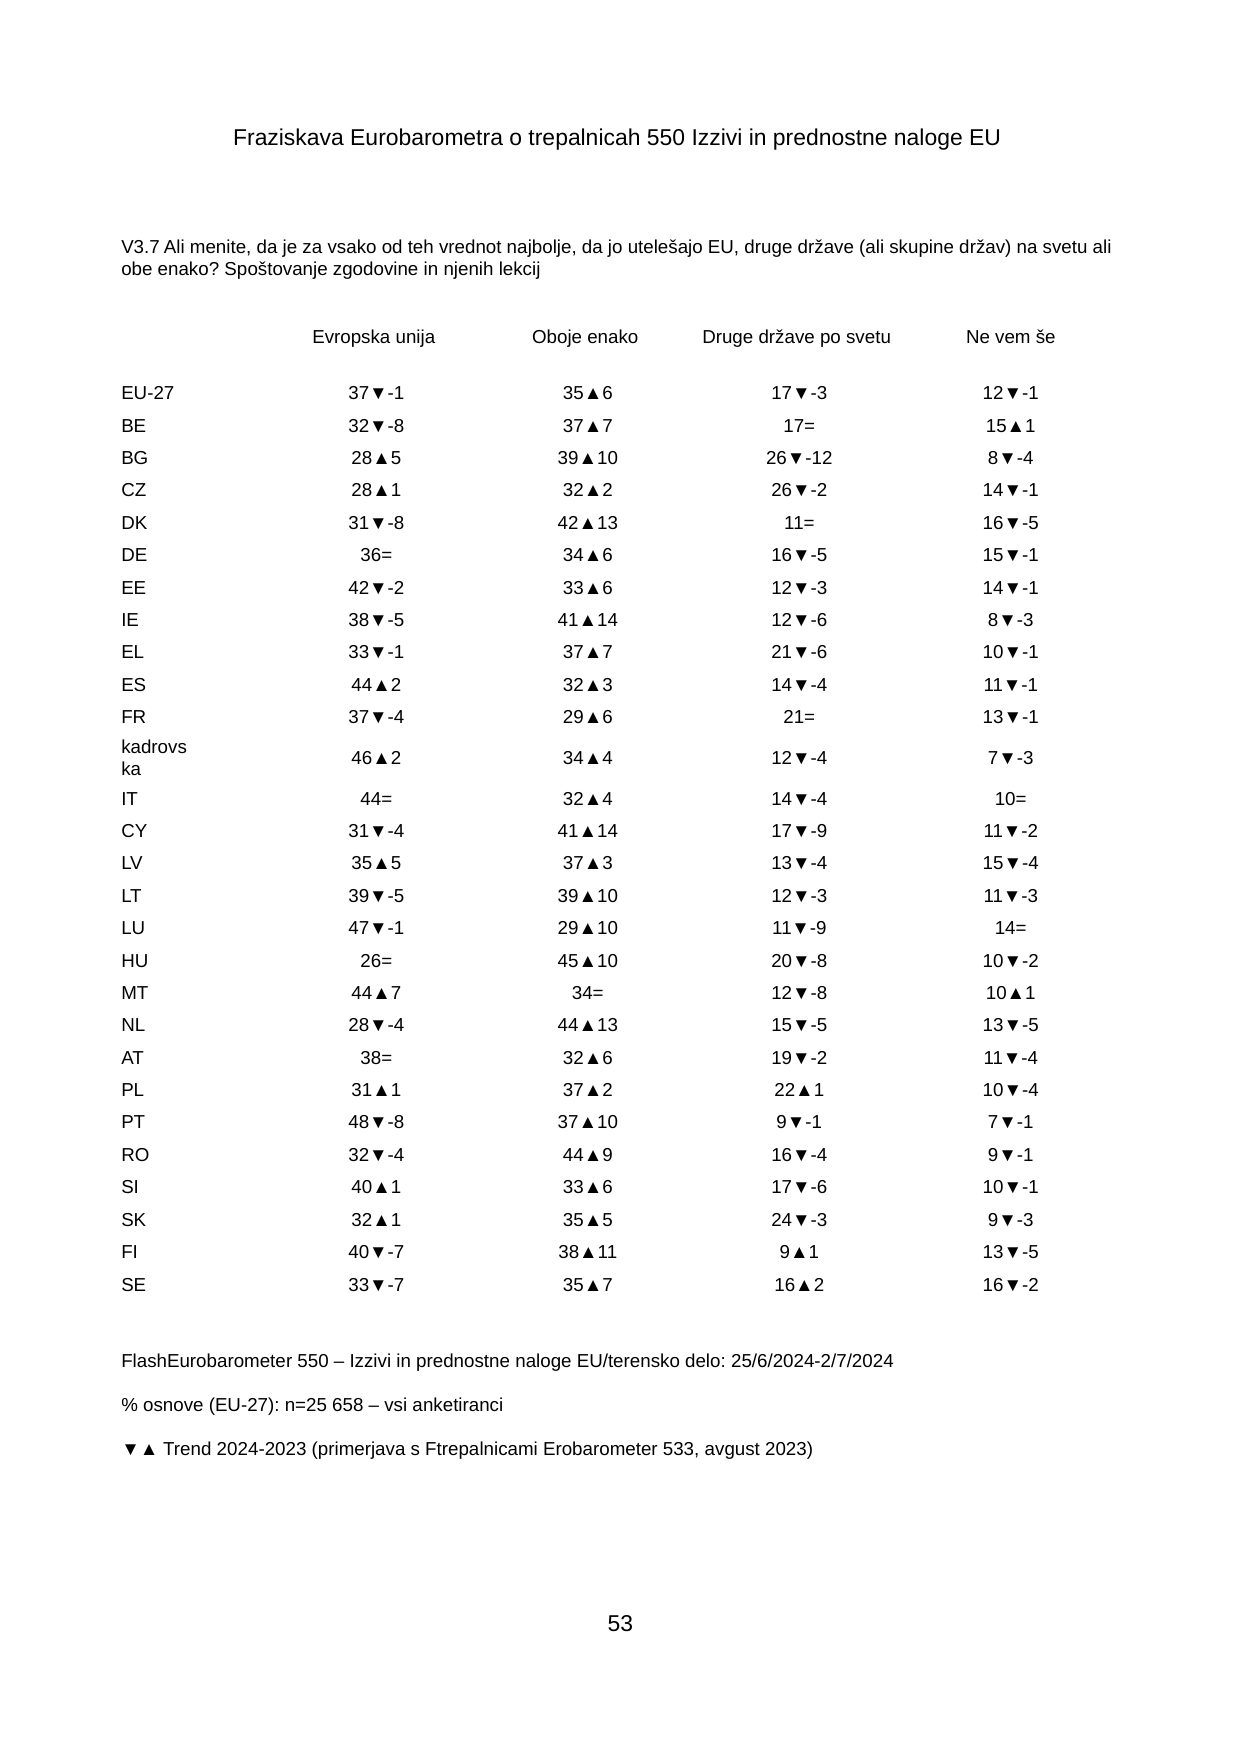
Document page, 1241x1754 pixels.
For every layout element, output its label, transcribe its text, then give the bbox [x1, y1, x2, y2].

table_cell DK [118, 506, 194, 539]
table_cell 14▼-4 [693, 782, 905, 814]
table_cell 42▲13 [482, 506, 693, 539]
table_cell [194, 1300, 270, 1333]
table_cell 38▲11 [482, 1236, 693, 1268]
table_cell [194, 1236, 270, 1268]
table_cell 34▲6 [482, 539, 693, 571]
table_cell CZ [118, 474, 194, 506]
table_cell 37▲2 [482, 1074, 693, 1106]
table_cell 28▲5 [270, 441, 482, 474]
table_cell 37▼-4 [270, 701, 482, 733]
table_cell [194, 976, 270, 1009]
table_cell DE [118, 539, 194, 571]
table_cell 32▲3 [482, 668, 693, 701]
table_cell 28▼-4 [270, 1009, 482, 1041]
table_cell IE [118, 604, 194, 636]
table_cell 31▼-8 [270, 506, 482, 539]
table_cell 13▼-5 [905, 1009, 1116, 1041]
table_cell 12▼-3 [693, 879, 905, 912]
table_cell 12▼-1 [905, 377, 1116, 409]
table_cell EU-27 [118, 377, 194, 409]
table_cell [194, 506, 270, 539]
table_cell 15▼-5 [693, 1009, 905, 1041]
table_cell 44= [270, 782, 482, 814]
table_cell HU [118, 944, 194, 976]
table_cell 37▲10 [482, 1106, 693, 1138]
table_cell [118, 1300, 194, 1333]
table_cell 17= [693, 409, 905, 441]
table_cell 15▼-4 [905, 847, 1116, 879]
table_cell [194, 1171, 270, 1203]
table_cell 15▼-1 [905, 539, 1116, 571]
table_cell [194, 1074, 270, 1106]
table_cell 19▼-2 [693, 1041, 905, 1073]
table_cell 24▼-3 [693, 1203, 905, 1236]
table_cell 9▼-1 [693, 1106, 905, 1138]
table_cell 37▼-1 [270, 377, 482, 409]
table_cell 28▲1 [270, 474, 482, 506]
table_cell 12▼-8 [693, 976, 905, 1009]
table_cell 16▼-5 [693, 539, 905, 571]
table_cell 35▲6 [482, 377, 693, 409]
table_cell SK [118, 1203, 194, 1236]
table_cell 32▲1 [270, 1203, 482, 1236]
table_cell 10▼-4 [905, 1074, 1116, 1106]
table_cell 44▲9 [482, 1138, 693, 1171]
table_cell BG [118, 441, 194, 474]
table_cell 32▼-4 [270, 1138, 482, 1171]
table_cell 40▼-7 [270, 1236, 482, 1268]
table_cell 38▼-5 [270, 604, 482, 636]
table_cell 35▲5 [482, 1203, 693, 1236]
table_cell AT [118, 1041, 194, 1073]
table_cell SI [118, 1171, 194, 1203]
table_cell 16▼-2 [905, 1268, 1116, 1300]
table_cell 29▲6 [482, 701, 693, 733]
table_cell 46▲2 [270, 733, 482, 782]
table_cell 11▼-1 [905, 668, 1116, 701]
table_cell [270, 1300, 482, 1333]
table_cell [194, 701, 270, 733]
table_cell [194, 814, 270, 847]
table_cell 41▲14 [482, 814, 693, 847]
table_cell 37▲7 [482, 636, 693, 668]
table_cell 39▲10 [482, 879, 693, 912]
table_cell 21▼-6 [693, 636, 905, 668]
table_cell [194, 1138, 270, 1171]
table_cell [194, 441, 270, 474]
table_cell 31▲1 [270, 1074, 482, 1106]
table_cell [194, 1041, 270, 1073]
table_cell [194, 847, 270, 879]
table_cell [194, 944, 270, 976]
table_cell [194, 377, 270, 409]
table_cell 37▲7 [482, 409, 693, 441]
table_cell 20▼-8 [693, 944, 905, 976]
table_cell SE [118, 1268, 194, 1300]
table_cell FI [118, 1236, 194, 1268]
table_cell [118, 298, 194, 377]
table_cell 7▼-1 [905, 1106, 1116, 1138]
table_cell PT [118, 1106, 194, 1138]
table_cell 10= [905, 782, 1116, 814]
table_cell 12▼-6 [693, 604, 905, 636]
table_cell [194, 912, 270, 944]
table_cell 34▲4 [482, 733, 693, 782]
table_cell [194, 1203, 270, 1236]
table_cell 32▲6 [482, 1041, 693, 1073]
table_cell 12▼-3 [693, 571, 905, 603]
table_cell 33▼-7 [270, 1268, 482, 1300]
table_cell 17▼-6 [693, 1171, 905, 1203]
table_cell [194, 539, 270, 571]
table_cell [693, 1300, 905, 1333]
table_cell 44▲13 [482, 1009, 693, 1041]
table_cell [905, 1300, 1116, 1333]
table_cell 17▼-9 [693, 814, 905, 847]
table_cell 11▼-4 [905, 1041, 1116, 1073]
table_cell 7▼-3 [905, 733, 1116, 782]
table_cell BE [118, 409, 194, 441]
table_cell Oboje enako [482, 298, 693, 377]
table_cell 11= [693, 506, 905, 539]
table_cell [194, 1106, 270, 1138]
table_cell CY [118, 814, 194, 847]
table_cell [194, 1268, 270, 1300]
table_cell 35▲5 [270, 847, 482, 879]
table_cell LV [118, 847, 194, 879]
table_cell 14▼-1 [905, 474, 1116, 506]
table_cell 29▲10 [482, 912, 693, 944]
table_cell 14▼-4 [693, 668, 905, 701]
table_cell 44▲7 [270, 976, 482, 1009]
table_cell 11▼-9 [693, 912, 905, 944]
table_cell 36= [270, 539, 482, 571]
table_cell MT [118, 976, 194, 1009]
table_cell EL [118, 636, 194, 668]
table_header V3.7 Ali menite, da je za vsako od teh vrednot najbolje, da jo utelešajo EU, druge države (ali skupine držav) na svetu ali obe enako? Spoštovanje zgodovine in njenih lekcij [118, 218, 1116, 297]
table_cell EE [118, 571, 194, 603]
table_cell kadrovska [118, 733, 194, 782]
table_cell 9▼-3 [905, 1203, 1116, 1236]
table_cell 33▲6 [482, 1171, 693, 1203]
table_cell 48▼-8 [270, 1106, 482, 1138]
table_cell 8▼-3 [905, 604, 1116, 636]
table_cell IT [118, 782, 194, 814]
table_cell ES [118, 668, 194, 701]
table_cell 22▲1 [693, 1074, 905, 1106]
table_cell 17▼-3 [693, 377, 905, 409]
table_cell [194, 733, 270, 782]
table_cell 41▲14 [482, 604, 693, 636]
table_cell 9▼-1 [905, 1138, 1116, 1171]
table_cell 13▼-4 [693, 847, 905, 879]
table_cell 16▼-4 [693, 1138, 905, 1171]
table_cell [194, 571, 270, 603]
table_cell 33▲6 [482, 571, 693, 603]
table_cell LU [118, 912, 194, 944]
table_cell 45▲10 [482, 944, 693, 976]
table_cell 33▼-1 [270, 636, 482, 668]
table_cell 14= [905, 912, 1116, 944]
table_cell Druge države po svetu [693, 298, 905, 377]
table_cell 14▼-1 [905, 571, 1116, 603]
table_cell [194, 409, 270, 441]
table_cell 11▼-2 [905, 814, 1116, 847]
table_cell 10▼-2 [905, 944, 1116, 976]
table_cell 39▼-5 [270, 879, 482, 912]
table_cell 42▼-2 [270, 571, 482, 603]
table_cell 44▲2 [270, 668, 482, 701]
table_cell 40▲1 [270, 1171, 482, 1203]
table_cell 11▼-3 [905, 879, 1116, 912]
table_cell 26= [270, 944, 482, 976]
table_cell 32▲4 [482, 782, 693, 814]
table_cell [194, 604, 270, 636]
table_cell 47▼-1 [270, 912, 482, 944]
table_cell 9▲1 [693, 1236, 905, 1268]
table_cell 16▲2 [693, 1268, 905, 1300]
table_cell % osnove (EU-27): n=25 658 – vsi anketiranci [118, 1389, 1116, 1421]
table_cell [482, 1300, 693, 1333]
table_cell 10▲1 [905, 976, 1116, 1009]
table_cell 34= [482, 976, 693, 1009]
table_cell 39▲10 [482, 441, 693, 474]
table_cell [194, 782, 270, 814]
table_cell [194, 298, 270, 377]
table_cell 37▲3 [482, 847, 693, 879]
table_cell 26▼-12 [693, 441, 905, 474]
table_cell 13▼-1 [905, 701, 1116, 733]
table_cell Ne vem še [905, 298, 1116, 377]
table_cell 15▲1 [905, 409, 1116, 441]
table_cell LT [118, 879, 194, 912]
table_cell 16▼-5 [905, 506, 1116, 539]
table_cell FlashEurobarometer 550 – Izzivi in prednostne naloge EU/terensko delo: 25/6/2024-2/7/2024 [118, 1333, 1116, 1388]
table_cell 32▼-8 [270, 409, 482, 441]
table_cell 26▼-2 [693, 474, 905, 506]
table_cell [194, 1009, 270, 1041]
table_cell RO [118, 1138, 194, 1171]
table_cell FR [118, 701, 194, 733]
table_cell 38= [270, 1041, 482, 1073]
table_cell Evropska unija [270, 298, 482, 377]
table_cell 8▼-4 [905, 441, 1116, 474]
table_cell PL [118, 1074, 194, 1106]
table_cell 35▲7 [482, 1268, 693, 1300]
table_cell 13▼-5 [905, 1236, 1116, 1268]
table_cell 10▼-1 [905, 636, 1116, 668]
table_cell NL [118, 1009, 194, 1041]
table_cell [194, 879, 270, 912]
table_cell 12▼-4 [693, 733, 905, 782]
table_cell [194, 474, 270, 506]
table_cell [194, 668, 270, 701]
table_cell 21= [693, 701, 905, 733]
table_cell [194, 636, 270, 668]
table_cell ▼▲ Trend 2024-2023 (primerjava s Ftrepalnicami Erobarometer 533, avgust 2023) [118, 1421, 1116, 1477]
table_cell 32▲2 [482, 474, 693, 506]
table_cell 10▼-1 [905, 1171, 1116, 1203]
table_cell 31▼-4 [270, 814, 482, 847]
